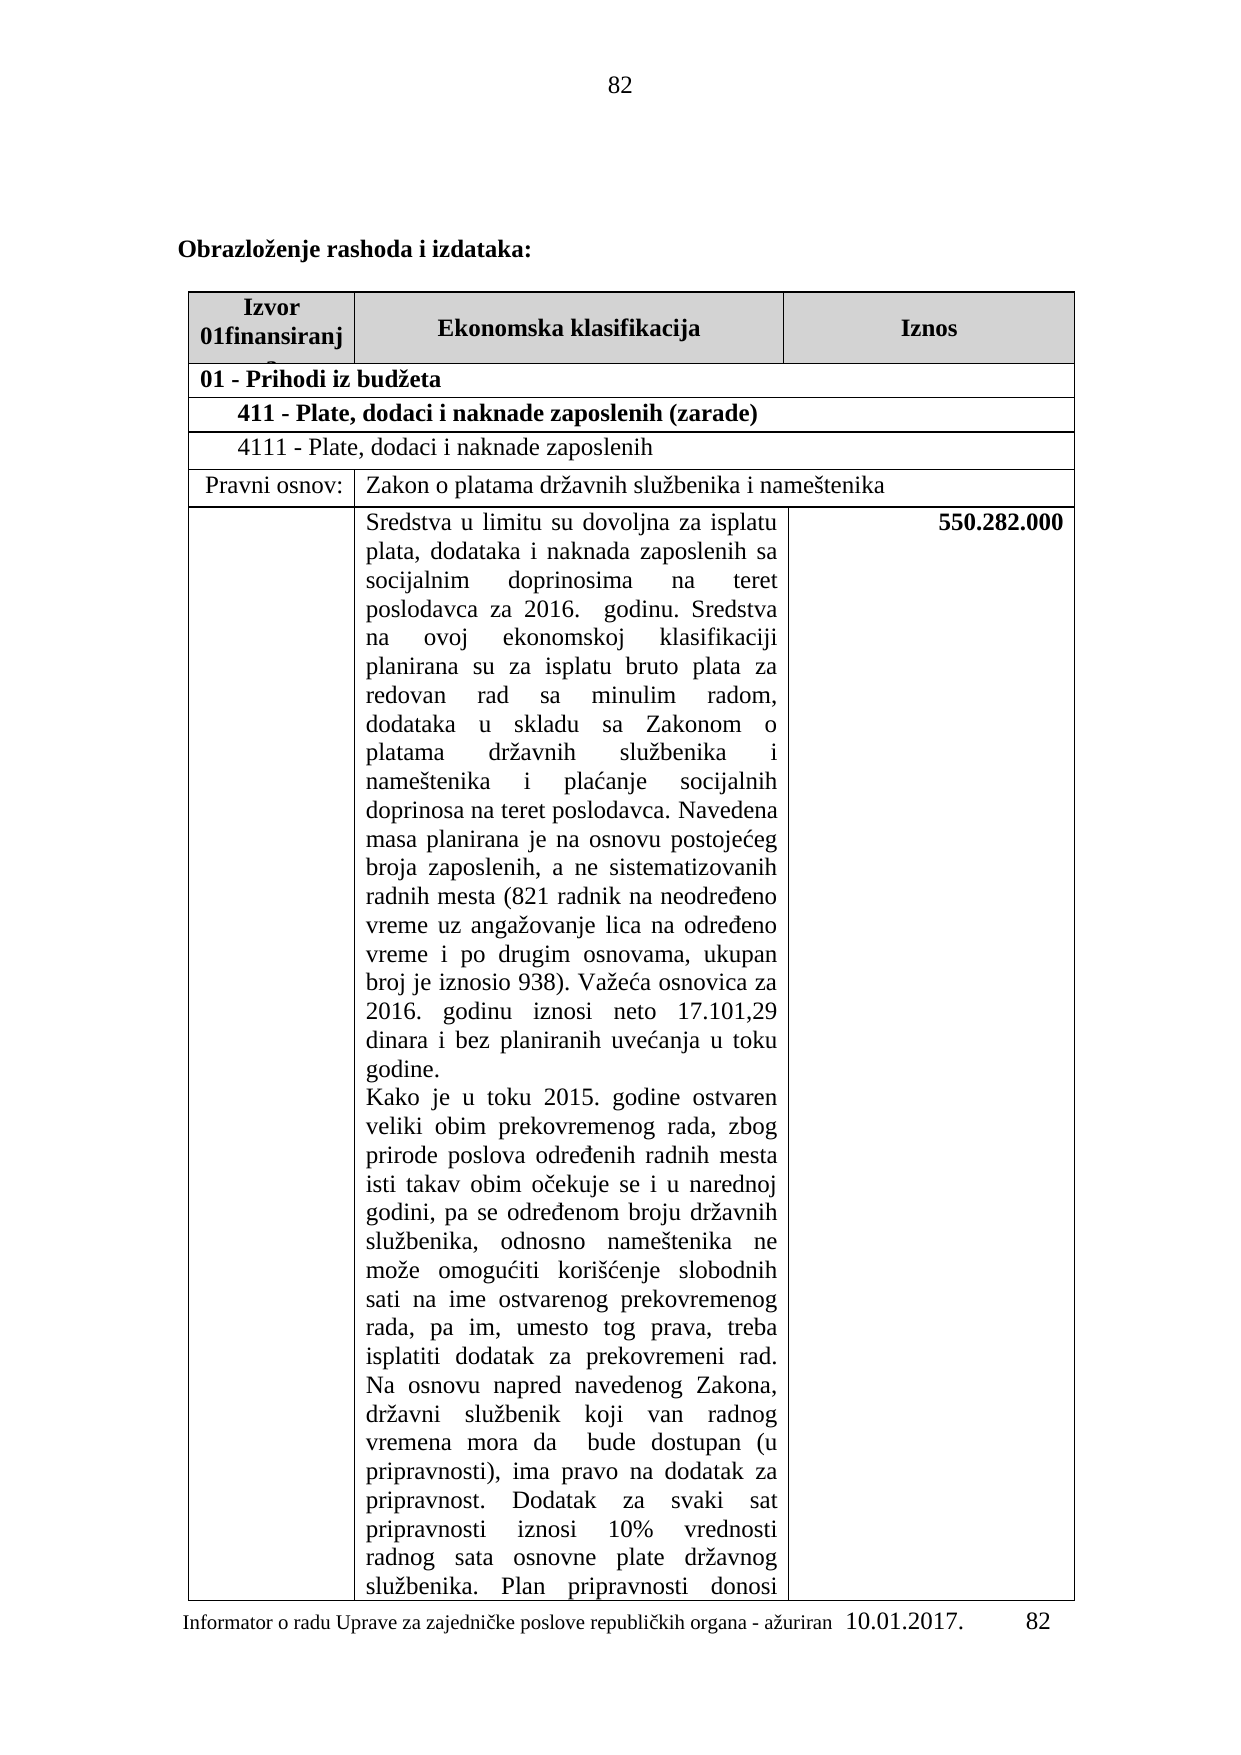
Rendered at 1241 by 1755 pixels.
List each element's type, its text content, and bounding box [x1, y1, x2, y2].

table_header Ekonomska klasifikacija [355, 293, 783, 363]
text Obrazloženje rashoda i izdataka: [177, 234, 1063, 263]
table_cell 411 - Plate, dodaci i naknade zaposlenih (zarade) [189, 398, 1074, 431]
table_header Iznos [784, 293, 1074, 363]
table_header Izvor 01finansiranja [189, 293, 354, 363]
table_cell [189, 508, 354, 1600]
table_cell 4111 - Plate, dodaci i naknade zaposlenih [189, 433, 1074, 469]
table_cell 01 - Prihodi iz budžeta [189, 364, 1074, 397]
table_cell 550.282.000 [789, 508, 1074, 1600]
table_cell Zakon o platama državnih službenika i nameštenika [355, 470, 1074, 506]
table_cell Pravni osnov: [189, 470, 354, 506]
table_cell Sredstva u limitu su dovolјna za isplatu plata, dodataka i naknada zaposlenih sa socijalnim doprinosima na teret poslodavca za 2016. godinu. Sredstva na ovoj ekonomskoj klasifikaciji planirana su za isplatu bruto plata za redovan rad sa minulim radom, dodataka u skladu sa Zakonom o platama državnih službenika i nameštenika i plaćanje socijalnih doprinosa na teret poslodavca. Navedena masa planirana je na osnovu postojećeg broja zaposlenih, a ne sistematizovanih radnih mesta (821 radnik na neodređeno vreme uz angažovanje lica na određeno vreme i po drugim osnovama, ukupan broj je iznosio 938). Važeća osnovica za 2016. godinu iznosi neto 17.101,29 dinara i bez planiranih uvećanja u toku godine. Kako je u toku 2015. godine ostvaren veliki obim prekovremenog rada, zbog prirode poslova određenih radnih mesta isti takav obim očekuje se i u narednoj godini, pa se određenom broju državnih službenika, odnosno nameštenika ne može omogućiti korišćenje slobodnih sati na ime ostvarenog prekovremenog rada, pa im, umesto tog prava, treba isplatiti dodatak za prekovremeni rad. Na osnovu napred navedenog Zakona, državni službenik koji van radnog vremena mora da bude dostupan (u pripravnosti), ima pravo na dodatak za pripravnost. Dodatak za svaki sat pripravnosti iznosi 10% vrednosti radnog sata osnovne plate državnog službenika. Plan pripravnosti donosi [355, 508, 788, 1600]
